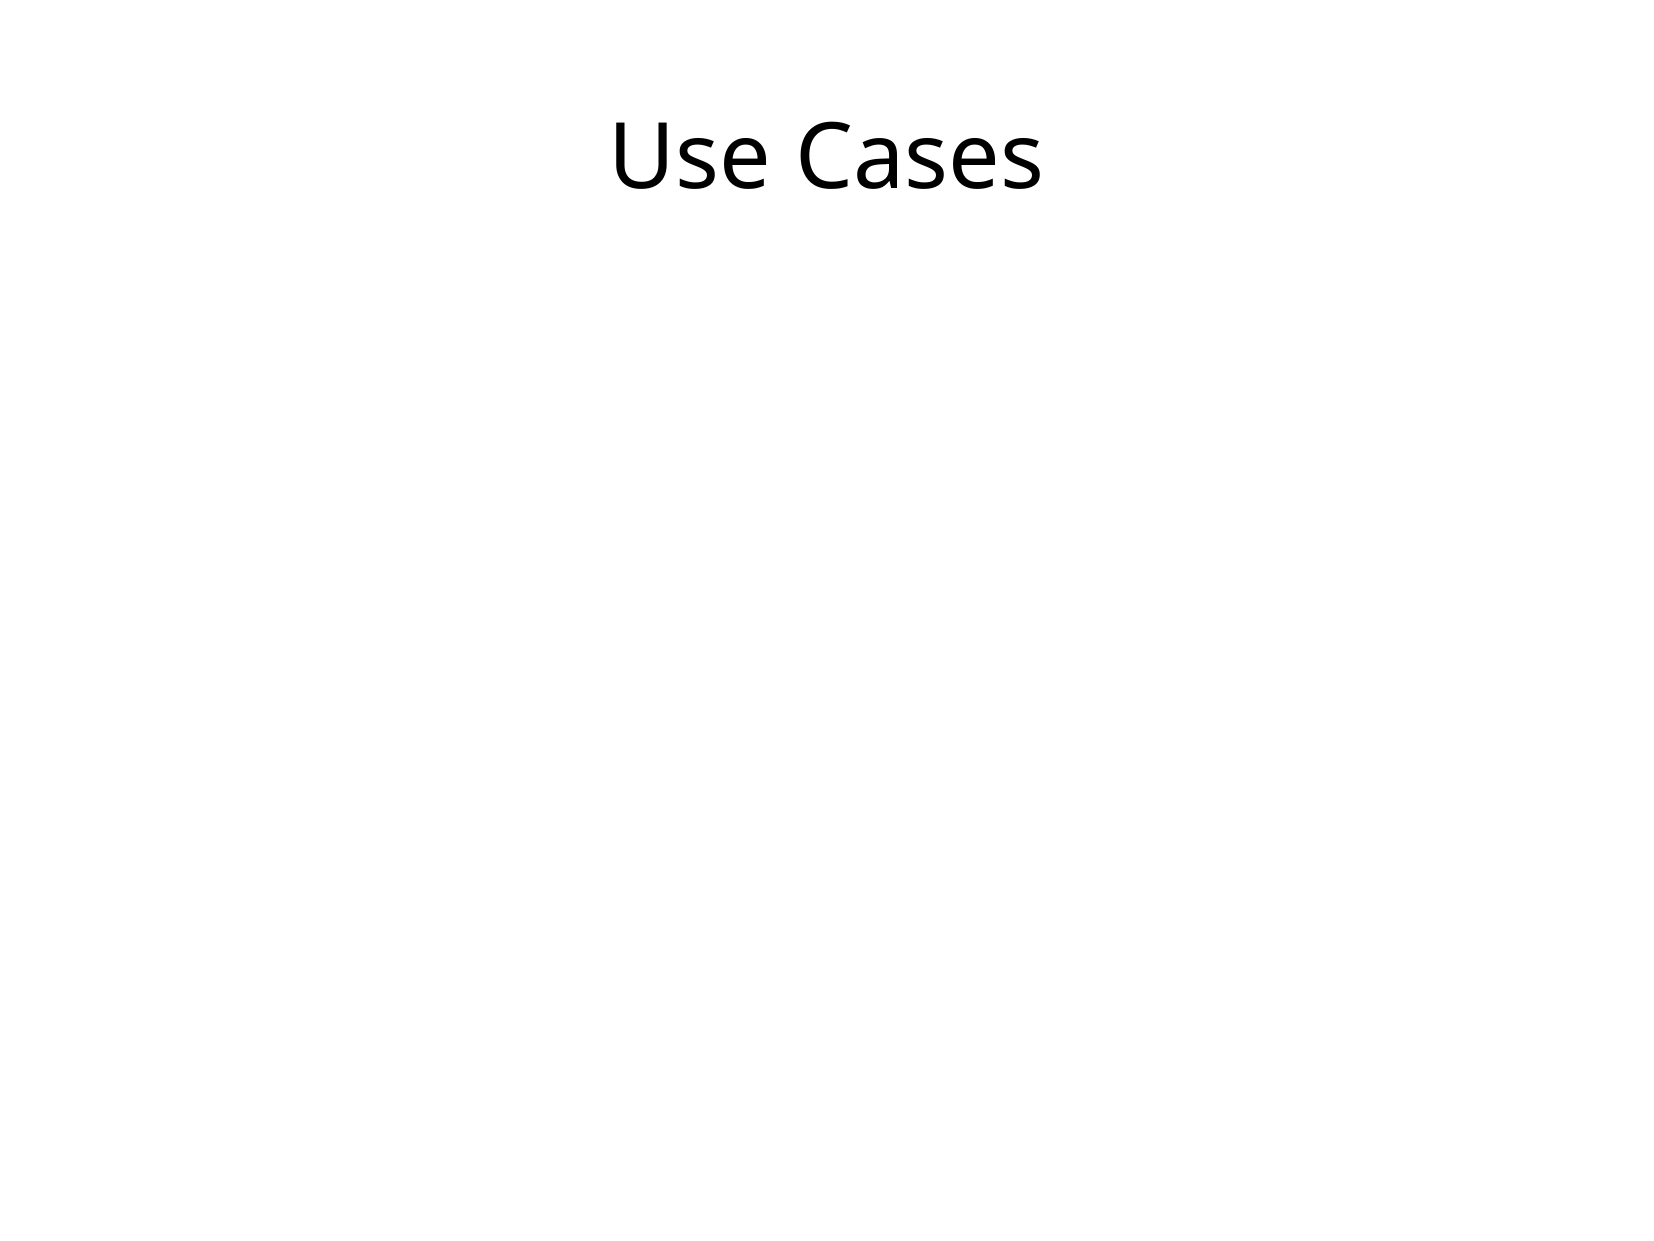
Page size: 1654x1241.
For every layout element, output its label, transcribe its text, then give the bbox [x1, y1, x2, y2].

title Use Cases [82, 49, 1571, 257]
